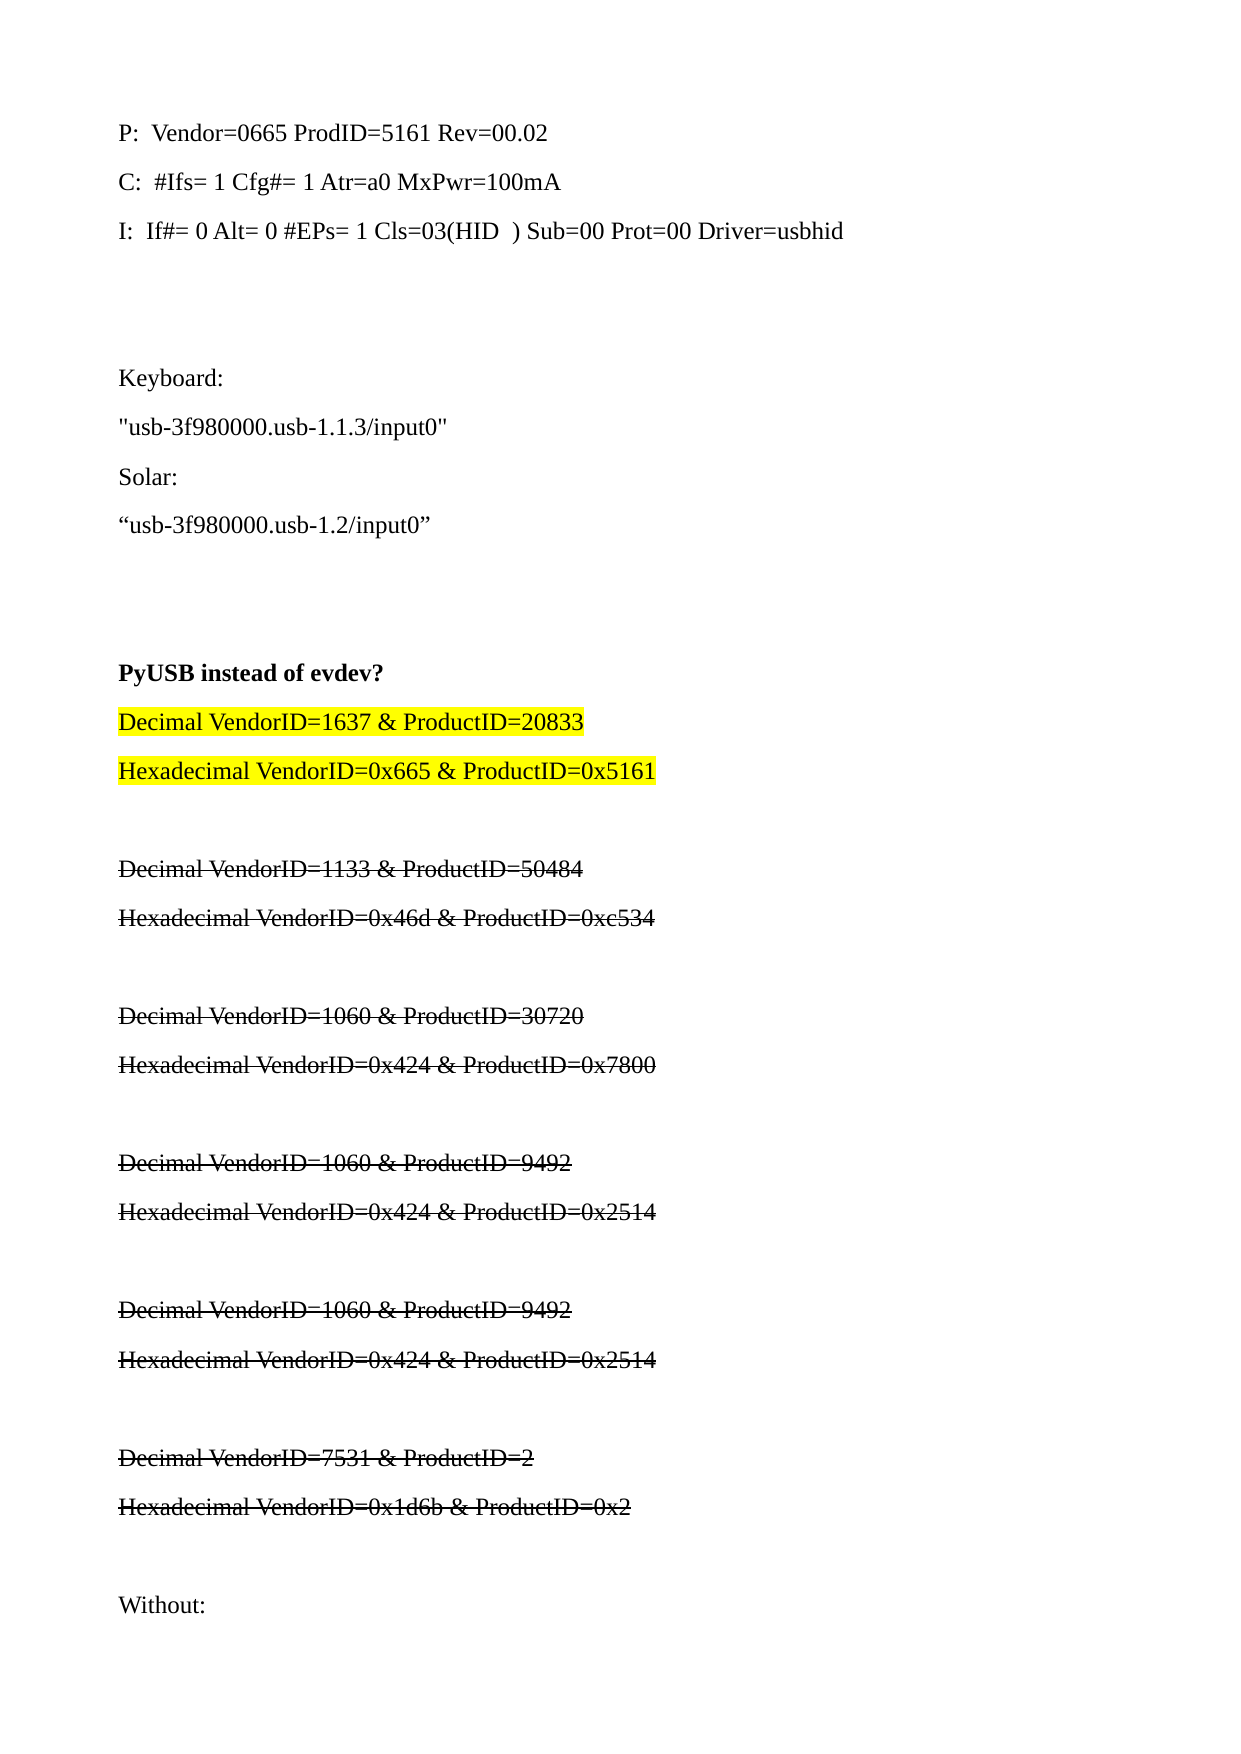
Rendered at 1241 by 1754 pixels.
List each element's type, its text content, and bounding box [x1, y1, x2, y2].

text Solar: [118, 462, 1122, 490]
text Hexadecimal VendorID=0x46d & ProductID=0xc534 [118, 903, 1122, 932]
text P: Vendor=0665 ProdID=5161 Rev=00.02 [118, 118, 1122, 147]
text Hexadecimal VendorID=0x424 & ProductID=0x7800 [118, 1050, 1122, 1079]
text Decimal VendorID=7531 & ProductID=2 [118, 1443, 1122, 1472]
text Decimal VendorID=1060 & ProductID=9492 [118, 1148, 1122, 1177]
text Without: [118, 1590, 1122, 1619]
text Keyboard: [118, 363, 1122, 392]
text C: #Ifs= 1 Cfg#= 1 Atr=a0 MxPwr=100mA [118, 167, 1122, 196]
text Decimal VendorID=1637 & ProductID=20833 [118, 707, 1122, 736]
text Hexadecimal VendorID=0x1d6b & ProductID=0x2 [118, 1492, 1122, 1521]
text I: If#= 0 Alt= 0 #EPs= 1 Cls=03(HID ) Sub=00 Prot=00 Driver=usbhid [118, 216, 1122, 245]
text Decimal VendorID=1060 & ProductID=9492 [118, 1296, 1122, 1324]
text Hexadecimal VendorID=0x665 & ProductID=0x5161 [118, 756, 1122, 785]
text "usb-3f980000.usb-1.1.3/input0" [118, 412, 1122, 441]
text Decimal VendorID=1060 & ProductID=30720 [118, 1001, 1122, 1030]
text PyUSB instead of evdev? [118, 658, 1122, 687]
text Hexadecimal VendorID=0x424 & ProductID=0x2514 [118, 1197, 1122, 1226]
text Hexadecimal VendorID=0x424 & ProductID=0x2514 [118, 1345, 1122, 1373]
text “usb-3f980000.usb-1.2/input0” [118, 511, 1122, 539]
text Decimal VendorID=1133 & ProductID=50484 [118, 854, 1122, 883]
